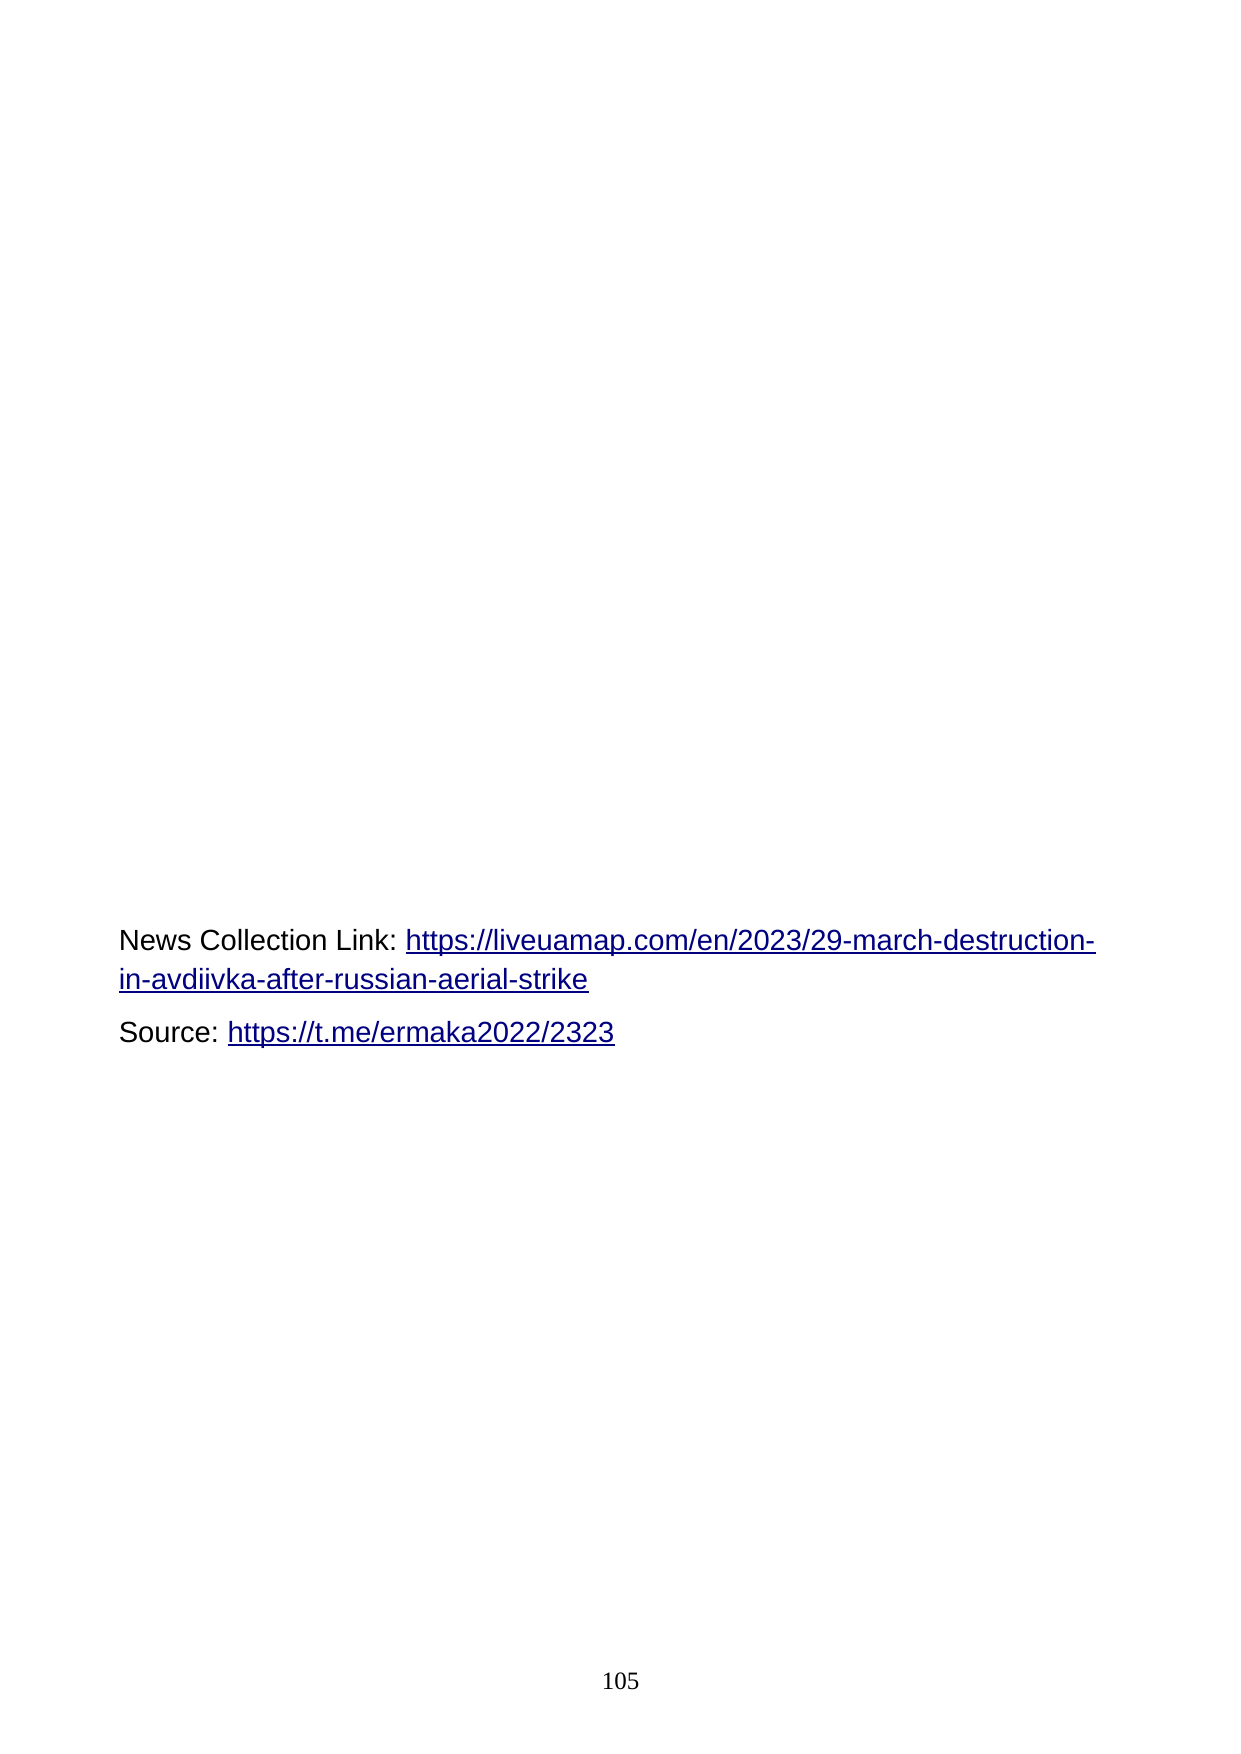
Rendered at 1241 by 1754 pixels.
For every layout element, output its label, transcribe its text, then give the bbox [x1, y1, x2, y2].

text News Collection Link: https://liveuamap.com/en/2023/29-march-destruction-in-avdiivka-after-russian-aerial-strike [118, 923, 1122, 995]
text Source: https://t.me/ermaka2022/2323 [118, 1015, 1122, 1048]
